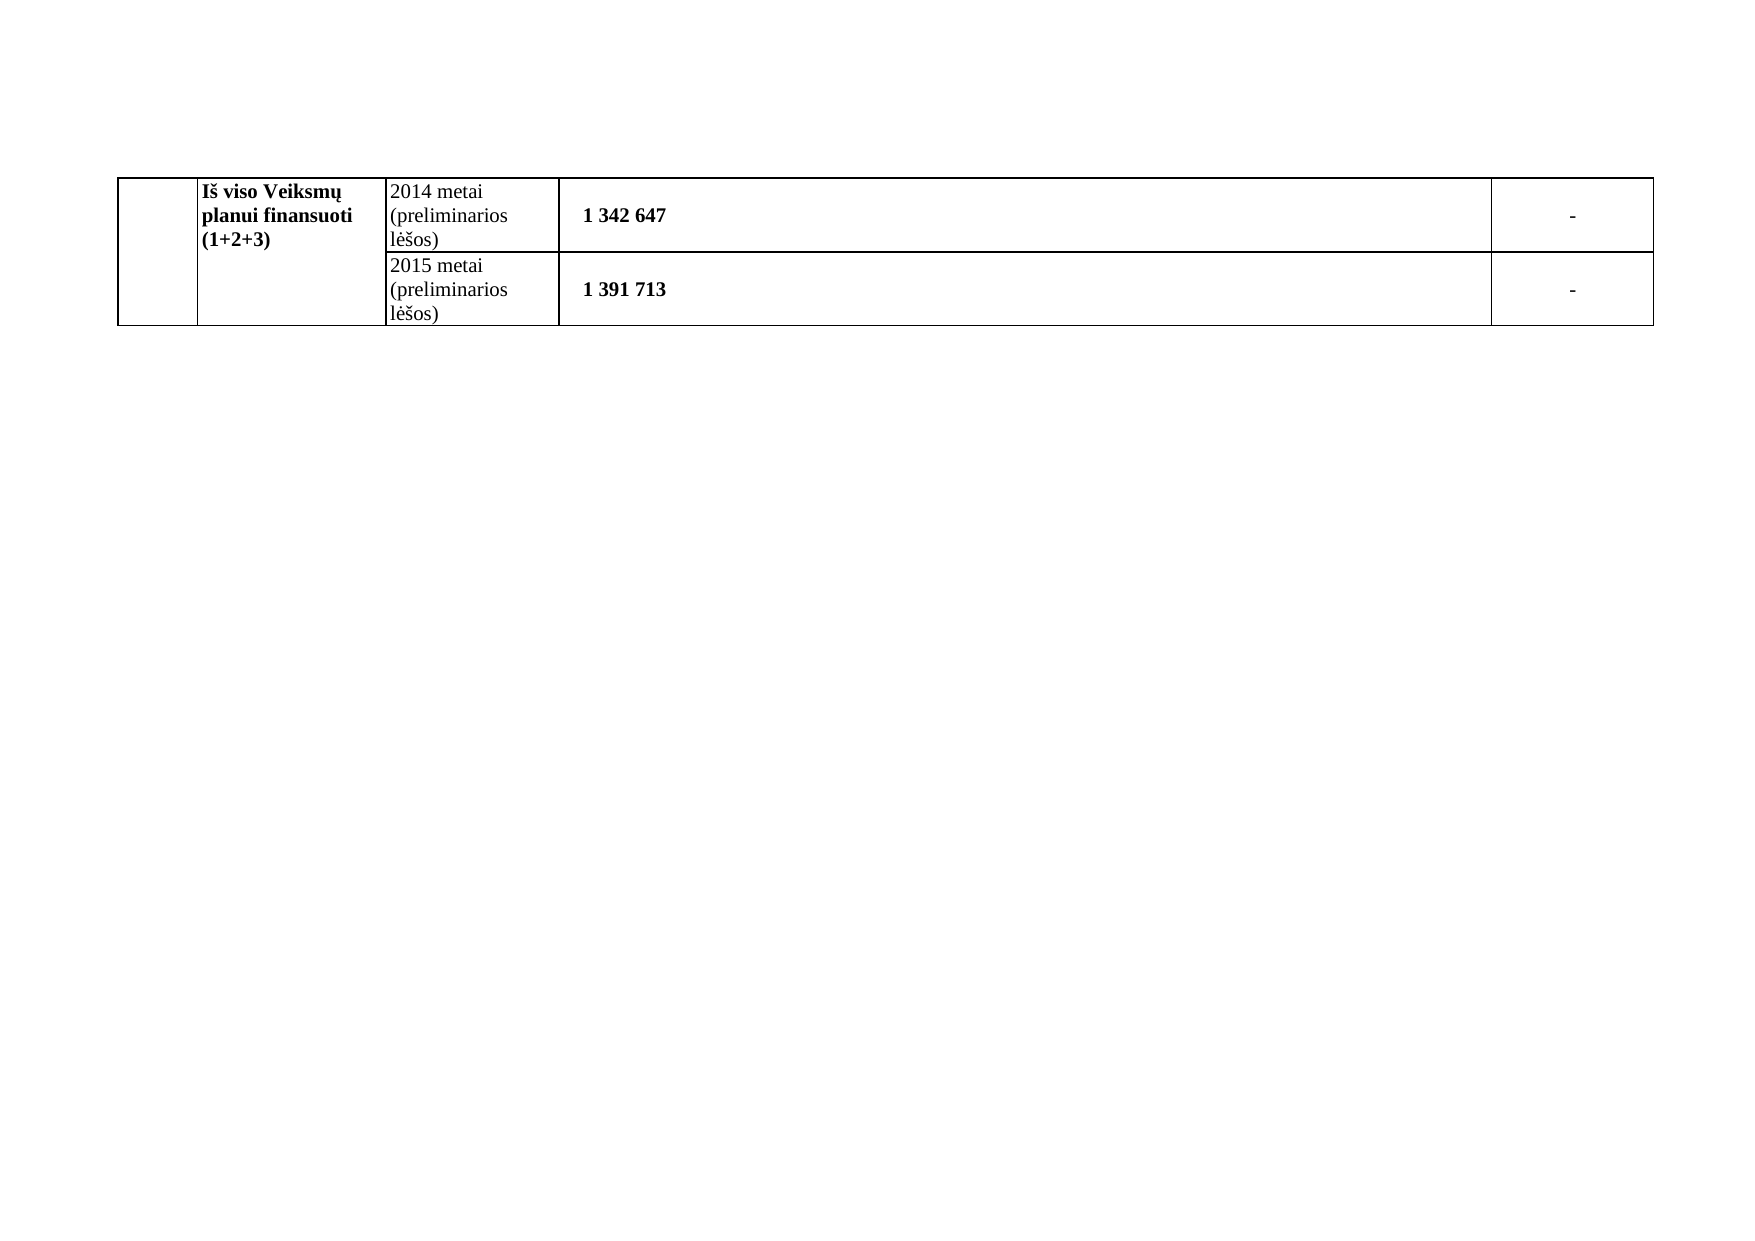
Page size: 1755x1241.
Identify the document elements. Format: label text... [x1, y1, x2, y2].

table_cell 1 391 713 [560, 253, 771, 325]
table_cell - [1492, 253, 1653, 325]
table_cell [1184, 179, 1286, 251]
table_cell Iš viso Veiksmų planui finansuoti (1+2+3) [198, 179, 385, 325]
table_cell 1 342 647 [560, 179, 771, 251]
table_cell [771, 179, 826, 251]
table_cell [978, 179, 1081, 251]
table_cell [826, 179, 876, 251]
table_cell [1389, 253, 1491, 325]
table_cell [1081, 253, 1183, 325]
table_cell [826, 253, 876, 325]
table_cell [876, 253, 978, 325]
table_cell [978, 253, 1081, 325]
table_cell [119, 179, 197, 325]
table_cell [1081, 179, 1183, 251]
table_cell [1389, 179, 1491, 251]
table_cell - [1492, 179, 1653, 251]
table_cell 2014 metai (preliminarios lėšos) [387, 179, 558, 251]
table_cell [1286, 179, 1389, 251]
table_cell 2015 metai (preliminarios lėšos) [387, 253, 558, 325]
table_cell [1184, 253, 1286, 325]
table_cell [876, 179, 978, 251]
table_cell [771, 253, 826, 325]
table_cell [1286, 253, 1389, 325]
